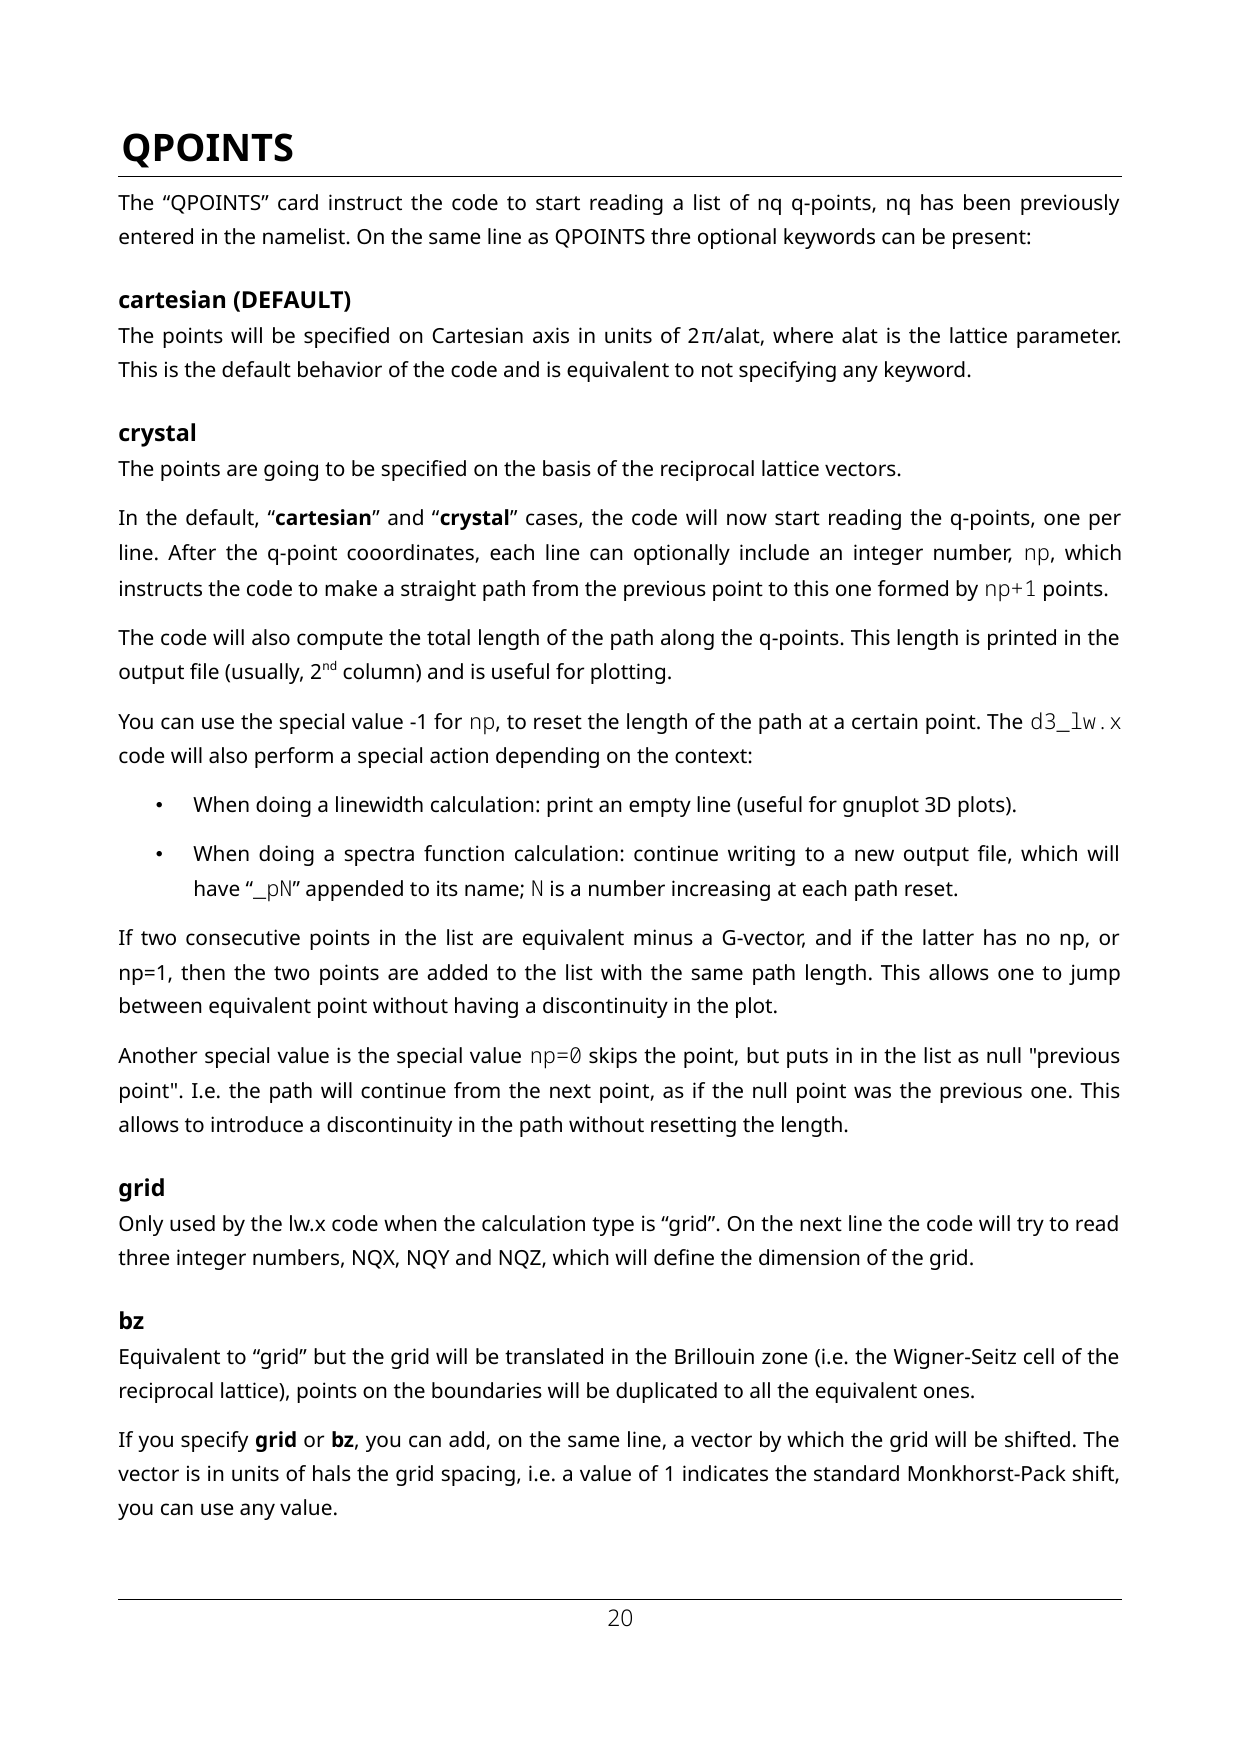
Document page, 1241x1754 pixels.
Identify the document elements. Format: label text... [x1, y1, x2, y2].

text Another special value is the special value np=0 skips the point, but puts in in the list as null "previous point". I.e. the path will continue from the next point, as if the null point was the previous one. This allows to introduce a discontinuity in the path without resetting the length. [118, 1040, 1122, 1138]
text The code will also compute the total length of the path along the q-points. This length is printed in the output file (usually, 2nd column) and is useful for plotting. [118, 623, 1122, 686]
text If two consecutive points in the list are equivalent minus a G-vector, and if the latter has no np, or np=1, then the two points are added to the list with the same path length. This allows one to jump between equivalent point without having a discontinuity in the plot. [118, 923, 1122, 1020]
text The points will be specified on Cartesian axis in units of 2π/alat, where alat is the lattice parameter. This is the default behavior of the code and is equivalent to not specifying any keyword. [118, 321, 1122, 384]
text The “QPOINTS” card instruct the code to start reading a list of nq q-points, nq has been previously entered in the namelist. On the same line as QPOINTS thre optional keywords can be present: [118, 188, 1122, 250]
text If you specify grid or bz, you can add, on the same line, a vector by which the grid will be shifted. The vector is in units of hals the grid spacing, i.e. a value of 1 indicates the standard Monkhorst-Pack shift, you can use any value. [118, 1425, 1122, 1521]
text The points are going to be specified on the basis of the reciprocal lattice vectors. [118, 454, 1122, 483]
subtitle bz [118, 1304, 1122, 1336]
text You can use the special value -1 for np, to reset the length of the path at a certain point. The d3_lw.x code will also perform a special action depending on the context: [118, 706, 1122, 770]
subtitle cartesian (DEFAULT) [118, 283, 1122, 315]
subtitle crystal [118, 416, 1122, 448]
text Equivalent to “grid” but the grid will be translated in the Brillouin zone (i.e. the Wigner-Seitz cell of the reciprocal lattice), points on the boundaries will be duplicated to all the equivalent ones. [118, 1342, 1122, 1405]
text In the default, “cartesian” and “crystal” cases, the code will now start reading the q-points, one per line. After the q-point cooordinates, each line can optionally include an integer number, np, which instructs the code to make a straight path from the previous point to this one formed by np+1 points. [118, 503, 1122, 603]
text Only used by the lw.x code when the calculation type is “grid”. On the next line the code will try to read three integer numbers, NQX, NQY and NQZ, which will define the dimension of the grid. [118, 1209, 1122, 1271]
list When doing a spectra function calculation: continue writing to a new output file, which will have “_pN” appended to its name; N is a number increasing at each path reset. [156, 839, 1122, 903]
list When doing a linewidth calculation: print an empty line (useful for gnuplot 3D plots). [156, 790, 1122, 819]
subtitle grid [118, 1171, 1122, 1203]
subtitle QPOINTS [118, 118, 1122, 176]
